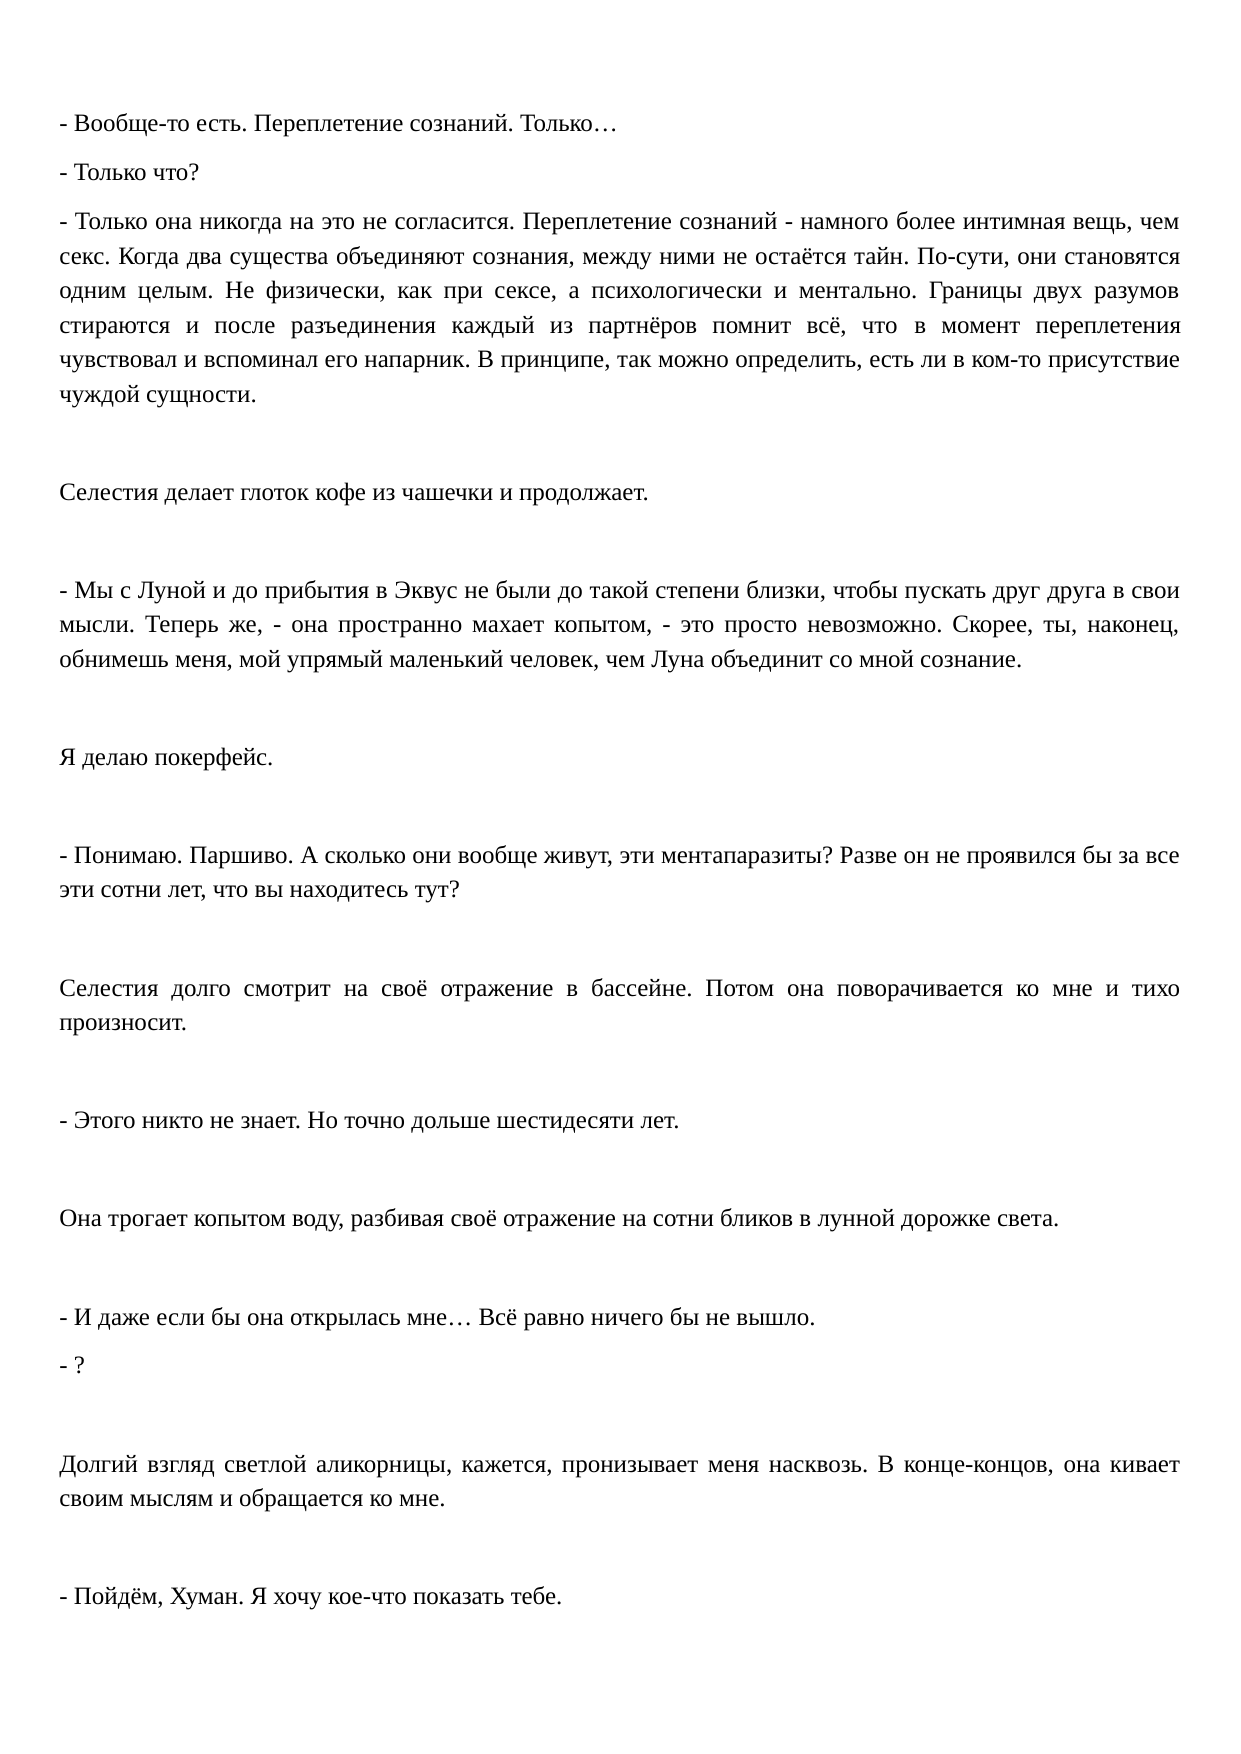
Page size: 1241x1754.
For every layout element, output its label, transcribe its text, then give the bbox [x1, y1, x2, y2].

text Я делаю покерфейс. [59, 742, 1181, 771]
text Она трогает копытом воду, разбивая своё отражение на сотни бликов в лунной дорожке света. [59, 1203, 1181, 1232]
text Долгий взгляд светлой аликорницы, кажется, пронизывает меня насквозь. В конце-концов, она кивает своим мыслям и обращается ко мне. [59, 1449, 1181, 1512]
text - Вообще-то есть. Переплетение сознаний. Только… [59, 108, 1181, 137]
text Селестия делает глоток кофе из чашечки и продолжает. [59, 477, 1181, 506]
text - ? [59, 1351, 1181, 1379]
text - Только она никогда на это не согласится. Переплетение сознаний - намного более интимная вещь, чем секс. Когда два существа объединяют сознания, между ними не остаётся тайн. По-сути, они становятся одним целым. Не физически, как при сексе, а психологически и ментально. Границы двух разумов стираются и после разъединения каждый из партнёров помнит всё, что в момент переплетения чувствовал и вспоминал его напарник. В принципе, так можно определить, есть ли в ком-то присутствие чуждой сущности. [59, 206, 1181, 407]
text - Мы с Луной и до прибытия в Эквус не были до такой степени близки, чтобы пускать друг друга в свои мысли. Теперь же, - она пространно махает копытом, - это просто невозможно. Скорее, ты, наконец, обнимешь меня, мой упрямый маленький человек, чем Луна объединит со мной сознание. [59, 575, 1181, 673]
text - Понимаю. Паршиво. А сколько они вообще живут, эти ментапаразиты? Разве он не проявился бы за все эти сотни лет, что вы находитесь тут? [59, 840, 1181, 903]
text - Пойдём, Хуман. Я хочу кое-что показать тебе. [59, 1581, 1181, 1610]
text - Только что? [59, 157, 1181, 186]
text Селестия долго смотрит на своё отражение в бассейне. Потом она поворачивается ко мне и тихо произносит. [59, 973, 1181, 1036]
text - Этого никто не знает. Но точно дольше шестидесяти лет. [59, 1105, 1181, 1134]
text - И даже если бы она открылась мне… Всё равно ничего бы не вышло. [59, 1302, 1181, 1330]
